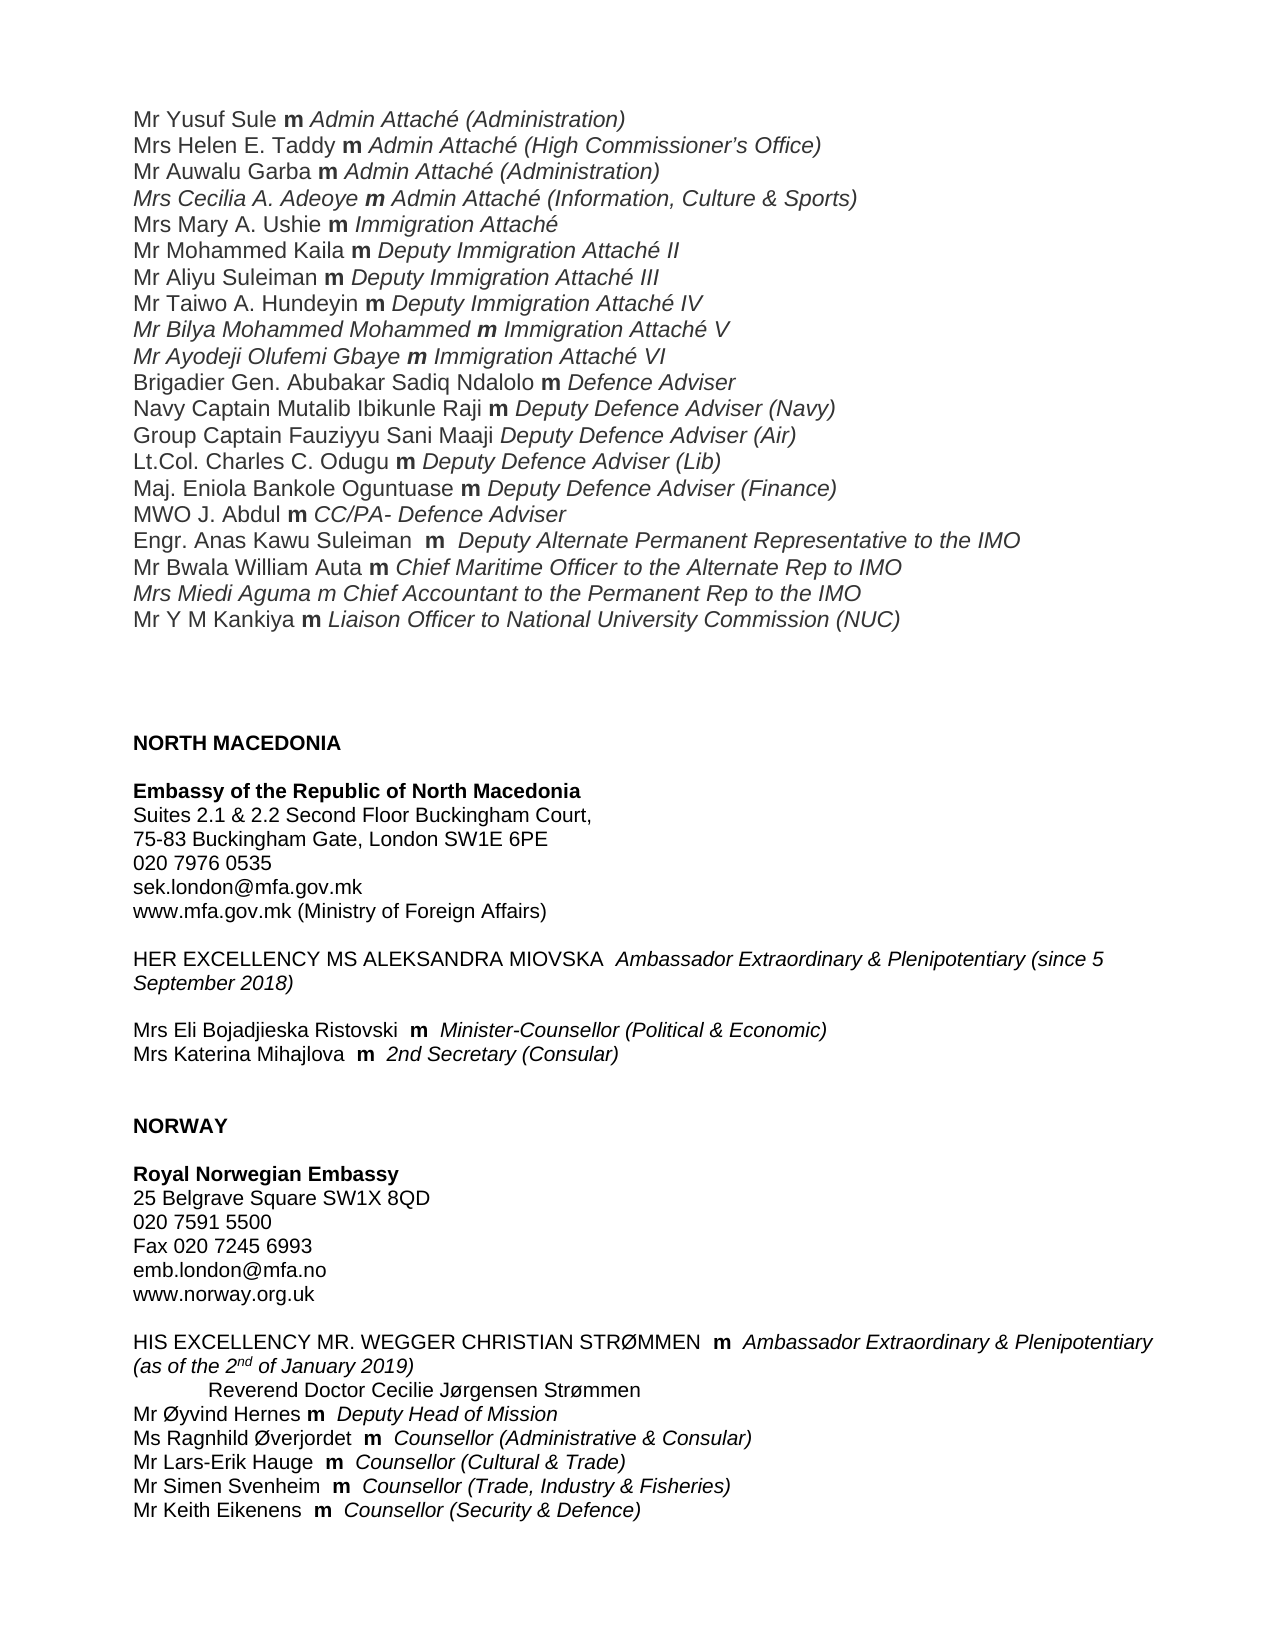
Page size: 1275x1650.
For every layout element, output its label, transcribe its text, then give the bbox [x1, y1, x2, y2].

text Engr. Anas Kawu Suleiman m Deputy Alternate Permanent Representative to the IMO [133, 527, 1181, 553]
text Mr Yusuf Sule m Admin Attaché (Administration) [133, 106, 1181, 132]
text Mr Y M Kankiya m Liaison Officer to National University Commission (NUC) [133, 606, 1181, 633]
text Mrs Mary A. Ushie m Immigration Attaché [133, 211, 1181, 237]
text Royal Norwegian Embassy [133, 1162, 1181, 1186]
text Mrs Miedi Aguma m Chief Accountant to the Permanent Rep to the IMO [133, 580, 1181, 606]
text Mr Bwala William Auta m Chief Maritime Officer to the Alternate Rep to IMO [133, 553, 1181, 580]
text Mr Lars-Erik Hauge m Counsellor (Cultural & Trade) [133, 1449, 1181, 1473]
subtitle NORWAY [133, 1114, 1181, 1138]
text Ms Ragnhild Øverjordet m Counsellor (Administrative & Consular) [133, 1426, 1181, 1449]
text Suites 2.1 & 2.2 Second Floor Buckingham Court, [133, 803, 1181, 827]
text Mr Auwalu Garba m Admin Attaché (Administration) [133, 158, 1181, 184]
text Mrs Helen E. Taddy m Admin Attaché (High Commissioner’s Office) [133, 132, 1181, 158]
text Group Captain Fauziyyu Sani Maaji Deputy Defence Adviser (Air) [133, 422, 1181, 448]
text Embassy of the Republic of North Macedonia [133, 779, 1181, 803]
text www.mfa.gov.mk (Ministry of Foreign Affairs) [133, 898, 1181, 922]
text Mr Aliyu Suleiman m Deputy Immigration Attaché III [133, 264, 1181, 290]
text Mr Mohammed Kaila m Deputy Immigration Attaché II [133, 237, 1181, 264]
text 020 7976 0535 [133, 851, 1181, 874]
text Mrs Eli Bojadjieska Ristovski m Minister-Counsellor (Political & Economic) [133, 1018, 1181, 1042]
text Mr Ayodeji Olufemi Gbaye m Immigration Attaché VI [133, 343, 1181, 369]
text NORTH MACEDONIA [133, 731, 1181, 755]
text MWO J. Abdul m CC/PA- Defence Adviser [133, 501, 1181, 527]
text sek.london@mfa.gov.mk [133, 874, 1181, 898]
text Mrs Katerina Mihajlova m 2nd Secretary (Consular) [133, 1042, 1181, 1066]
text Reverend Doctor Cecilie Jørgensen Strømmen [133, 1378, 1181, 1402]
text 75-83 Buckingham Gate, London SW1E 6PE [133, 827, 1181, 851]
text Brigadier Gen. Abubakar Sadiq Ndalolo m Defence Adviser [133, 369, 1181, 395]
text Fax 020 7245 6993 [133, 1234, 1181, 1258]
text Navy Captain Mutalib Ibikunle Raji m Deputy Defence Adviser (Navy) [133, 395, 1181, 422]
text Maj. Eniola Bankole Oguntuase m Deputy Defence Adviser (Finance) [133, 474, 1181, 501]
text 25 Belgrave Square SW1X 8QD [133, 1186, 1181, 1210]
text HIS EXCELLENCY MR. WEGGER CHRISTIAN STRØMMEN m Ambassador Extraordinary & Plenipotentiary (as of the 2nd of January 2019) [133, 1330, 1181, 1378]
text Mrs Cecilia A. Adeoye m Admin Attaché (Information, Culture & Sports) [133, 184, 1181, 211]
text 020 7591 5500 [133, 1210, 1181, 1234]
text emb.london@mfa.no [133, 1258, 1181, 1282]
text Mr Keith Eikenens m Counsellor (Security & Defence) [133, 1497, 1181, 1521]
text HER EXCELLENCY MS ALEKSANDRA MIOVSKA Ambassador Extraordinary & Plenipotentiary (since 5 September 2018) [133, 946, 1181, 994]
text Mr Simen Svenheim m Counsellor (Trade, Industry & Fisheries) [133, 1473, 1181, 1497]
text Mr Bilya Mohammed Mohammed m Immigration Attaché V [133, 316, 1181, 343]
text Mr Øyvind Hernes m Deputy Head of Mission [133, 1402, 1181, 1426]
text Mr Taiwo A. Hundeyin m Deputy Immigration Attaché IV [133, 290, 1181, 316]
text www.norway.org.uk [133, 1282, 1181, 1306]
text Lt.Col. Charles C. Odugu m Deputy Defence Adviser (Lib) [133, 448, 1181, 474]
